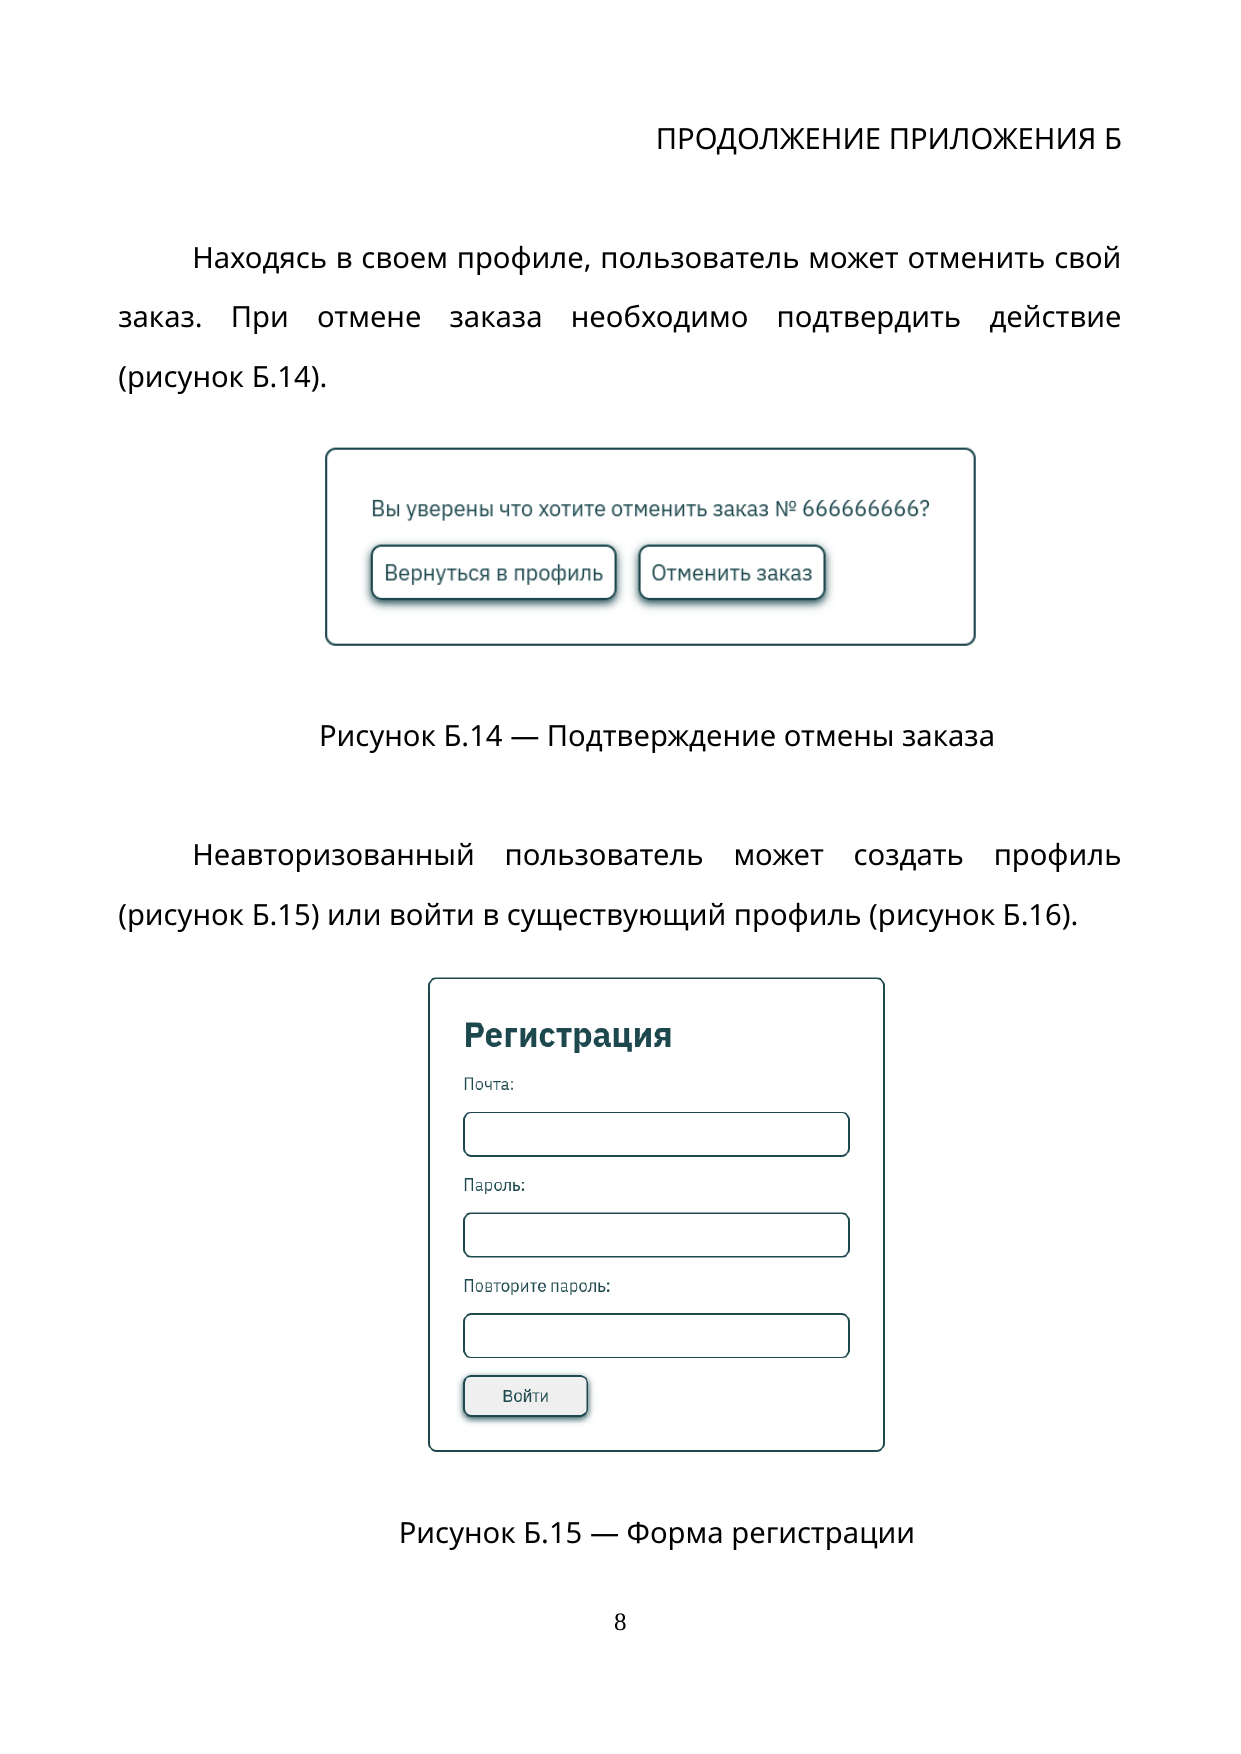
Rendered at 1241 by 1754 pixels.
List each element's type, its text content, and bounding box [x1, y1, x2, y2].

text Рисунок Б.14 — Подтверждение отмены заказа [118, 716, 1122, 755]
text ПРОДОЛЖЕНИЕ ПРИЛОЖЕНИЯ Б [118, 118, 1122, 158]
text Неавторизованный пользователь может создать профиль (рисунок Б.15) или войти в существующий профиль (рисунок Б.16). [118, 835, 1122, 934]
picture [287, 415, 1027, 696]
text Рисунок Б.15 — Форма регистрации [118, 1513, 1122, 1552]
text Находясь в своем профиле, пользователь может отменить свой заказ. При отмене заказа необходимо подтвердить действие (рисунок Б.14). [118, 237, 1122, 396]
picture [392, 953, 922, 1493]
